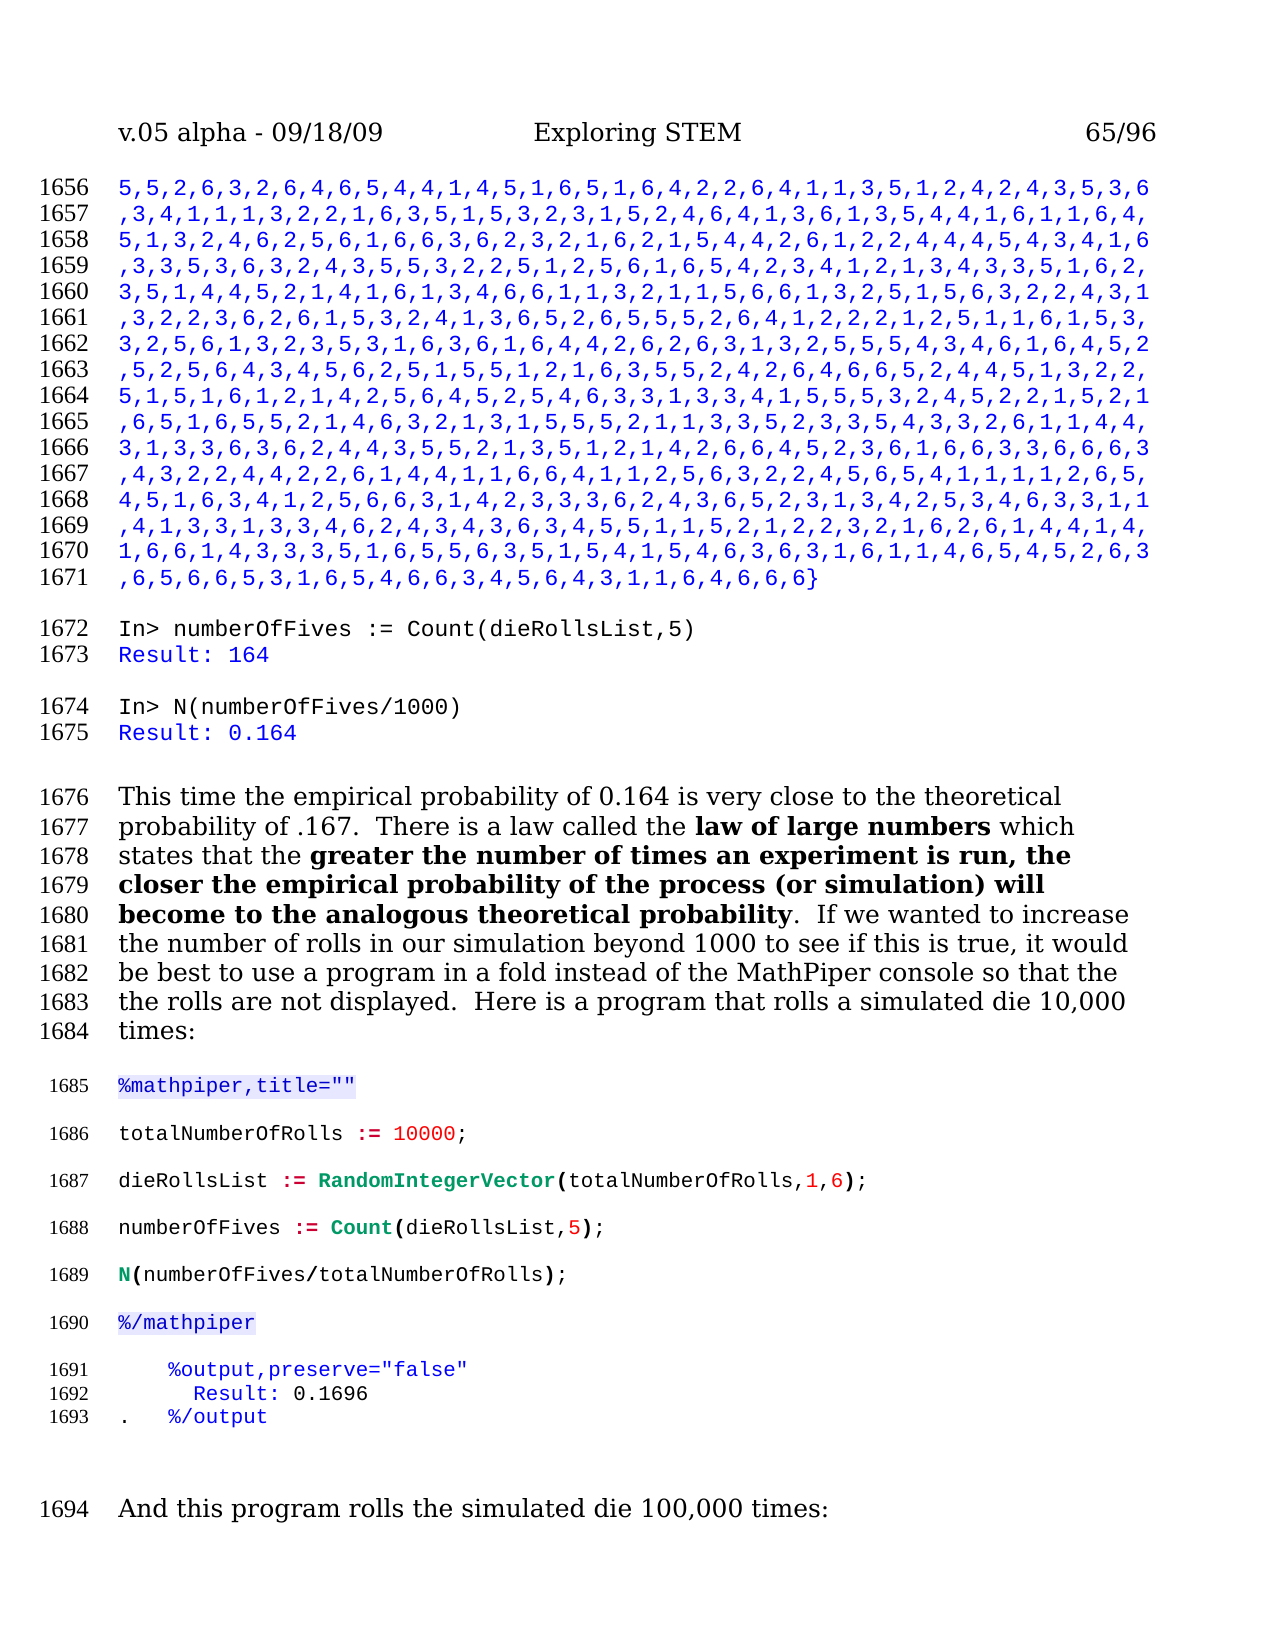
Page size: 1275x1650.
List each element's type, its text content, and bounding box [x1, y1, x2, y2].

text numberOfFives := Count(dieRollsList,5); [118, 1217, 1157, 1241]
text %output,preserve="false" [118, 1359, 1157, 1383]
text Result: 164 [118, 644, 1157, 669]
text 5,5,2,6,3,2,6,4,6,5,4,4,1,4,5,1,6,5,1,6,4,2,2,6,4,1,1,3,5,1,2,4,2,4,3,5,3,6,3,4,1,1,1,3,2,2,1,6,3,5,1,5,3,2,3,1,5,2,4,6,4,1,3,6,1,3,5,4,4,1,6,1,1,6,4,5,1,3,2,4,6,2,5,6,1,6,6,3,6,2,3,2,1,6,2,1,5,4,4,2,6,1,2,2,4,4,4,5,4,3,4,1,6,3,3,5,3,6,3,2,4,3,5,5,3,2,2,5,1,2,5,6,1,6,5,4,2,3,4,1,2,1,3,4,3,3,5,1,6,2,3,5,1,4,4,5,2,1,4,1,6,1,3,4,6,6,1,1,3,2,1,1,5,6,6,1,3,2,5,1,5,6,3,2,2,4,3,1,3,2,2,3,6,2,6,1,5,3,2,4,1,3,6,5,2,6,5,5,5,2,6,4,1,2,2,2,1,2,5,1,1,6,1,5,3,3,2,5,6,1,3,2,3,5,3,1,6,3,6,1,6,4,4,2,6,2,6,3,1,3,2,5,5,5,4,3,4,6,1,6,4,5,2,5,2,5,6,4,3,4,5,6,2,5,1,5,5,1,2,1,6,3,5,5,2,4,2,6,4,6,6,5,2,4,4,5,1,3,2,2,5,1,5,1,6,1,2,1,4,2,5,6,4,5,2,5,4,6,3,3,1,3,3,4,1,5,5,5,3,2,4,5,2,2,1,5,2,1,6,5,1,6,5,5,2,1,4,6,3,2,1,3,1,5,5,5,2,1,1,3,3,5,2,3,3,5,4,3,3,2,6,1,1,4,4,3,1,3,3,6,3,6,2,4,4,3,5,5,2,1,3,5,1,2,1,4,2,6,6,4,5,2,3,6,1,6,6,3,3,6,6,6,3,4,3,2,2,4,4,2,2,6,1,4,4,1,1,6,6,4,1,1,2,5,6,3,2,2,4,5,6,5,4,1,1,1,1,2,6,5,4,5,1,6,3,4,1,2,5,6,6,3,1,4,2,3,3,3,6,2,4,3,6,5,2,3,1,3,4,2,5,3,4,6,3,3,1,1,4,1,3,3,1,3,3,4,6,2,4,3,4,3,6,3,4,5,5,1,1,5,2,1,2,2,3,2,1,6,2,6,1,4,4,1,4,1,6,6,1,4,3,3,3,5,1,6,5,5,6,3,5,1,5,4,1,5,4,6,3,6,3,1,6,1,1,4,6,5,4,5,2,6,3,6,5,6,6,5,3,1,6,5,4,6,6,3,4,5,6,4,3,1,1,6,4,6,6,6} [118, 177, 1157, 592]
text This time the empirical probability of 0.164 is very close to the theoretical probability of .167. There is a law called the law of large numbers which states that the greater the number of times an experiment is run, the closer the empirical probability of the process (or simulation) will become to the analogous theoretical probability. If we wanted to increase the number of rolls in our simulation beyond 1000 to see if this is true, it would be best to use a program in a fold instead of the MathPiper console so that the the rolls are not displayed. Here is a program that rolls a simulated die 10,000 times: [118, 782, 1157, 1046]
text %mathpiper,title="" [118, 1075, 1157, 1099]
text Result: 0.1696 [118, 1383, 1157, 1406]
text %/mathpiper [118, 1312, 1157, 1335]
text Result: 0.164 [118, 721, 1157, 747]
text . %/output [118, 1406, 1157, 1430]
text totalNumberOfRolls := 10000; [118, 1123, 1157, 1146]
text In> N(numberOfFives/1000) [118, 696, 1157, 721]
text And this program rolls the simulated die 100,000 times: [118, 1494, 1157, 1523]
text dieRollsList := RandomIntegerVector(totalNumberOfRolls,1,6); [118, 1170, 1157, 1193]
text In> numberOfFives := Count(dieRollsList,5) [118, 618, 1157, 644]
text N(numberOfFives/totalNumberOfRolls); [118, 1264, 1157, 1288]
